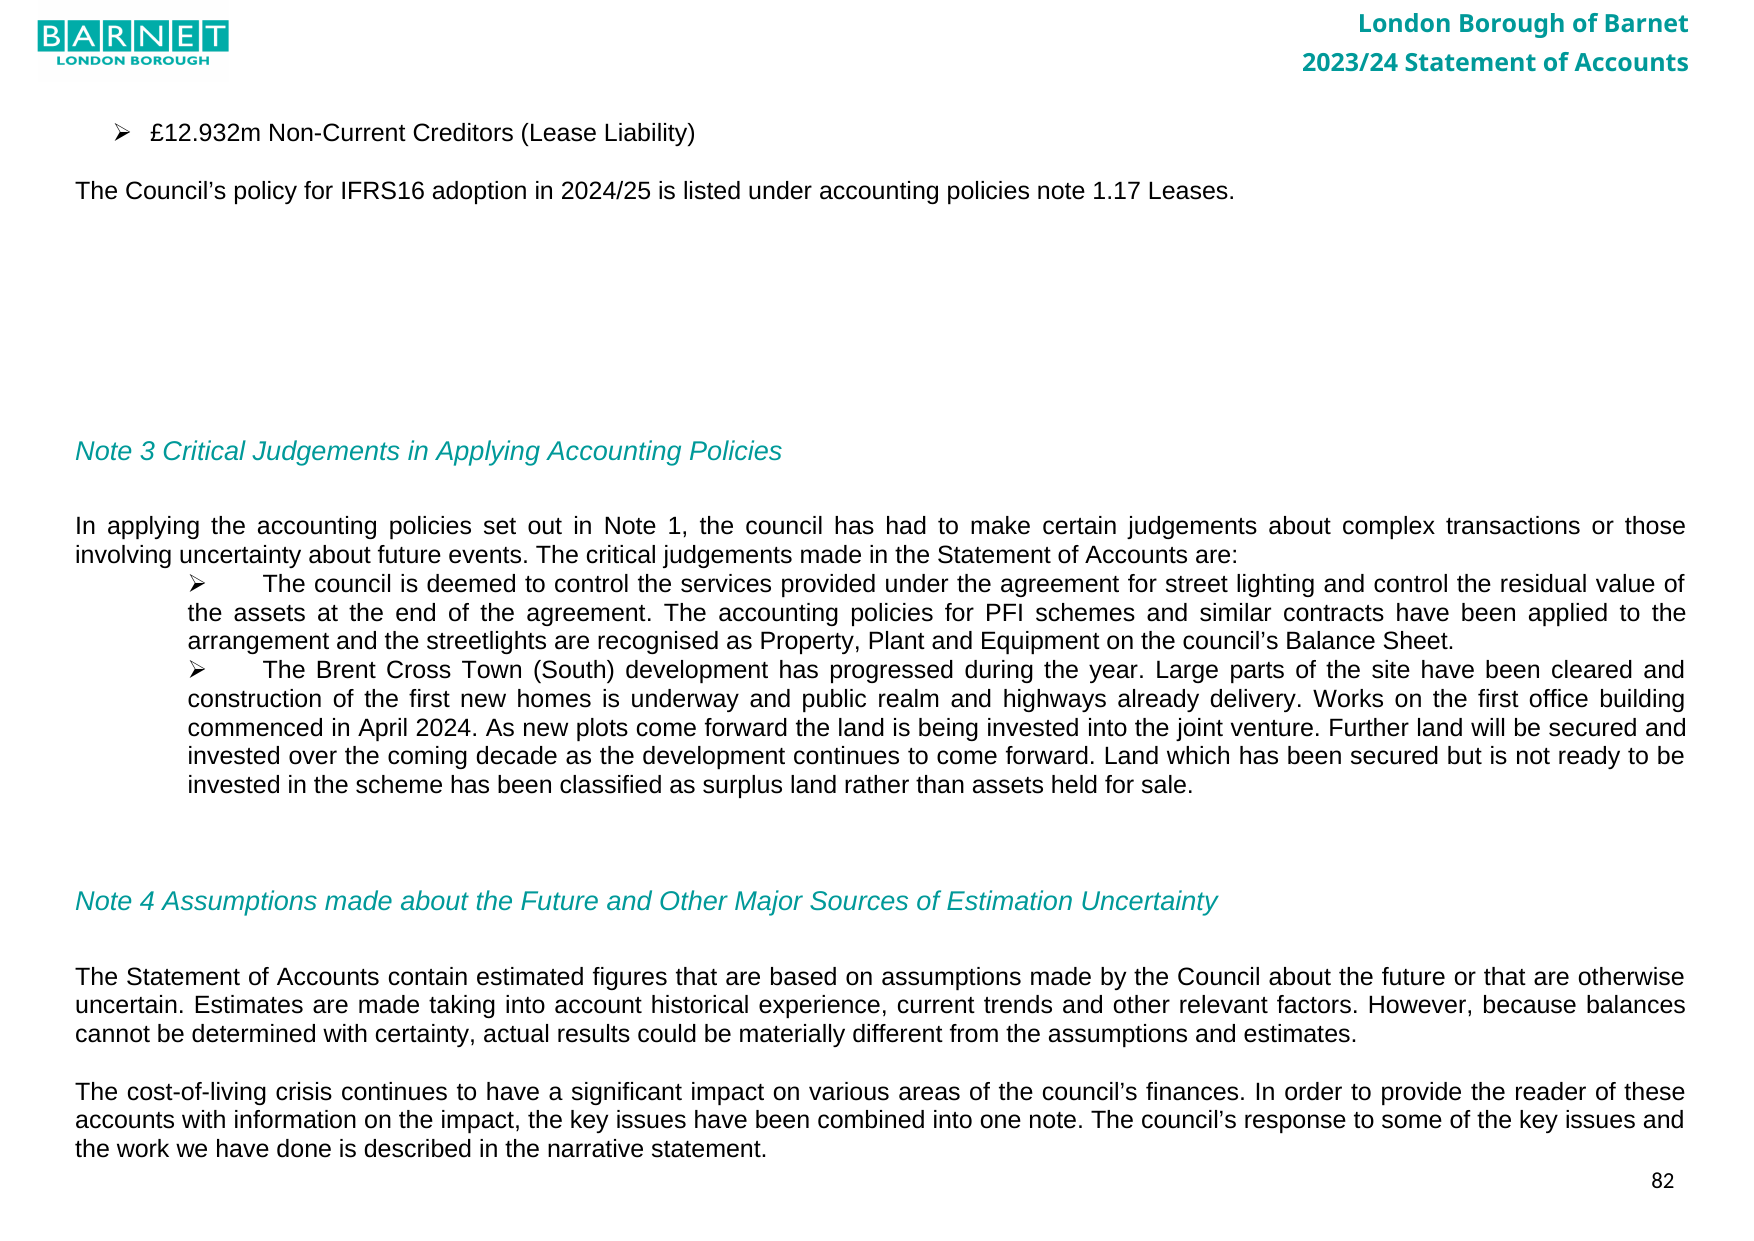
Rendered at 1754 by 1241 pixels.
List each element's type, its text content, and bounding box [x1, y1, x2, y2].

list The council is deemed to control the services provided under the agreement for street lighting and control the residual value of the assets at the end of the agreement. The accounting policies for PFI schemes and similar contracts have been applied to the arrangement and the streetlights are recognised as Property, Plant and Equipment on the council’s Balance Sheet. [187, 569, 1689, 655]
text The Statement of Accounts contain estimated figures that are based on assumptions made by the Council about the future or that are otherwise uncertain. Estimates are made taking into account historical experience, current trends and other relevant factors. However, because balances cannot be determined with certainty, actual results could be materially different from the assumptions and estimates. [75, 962, 1689, 1048]
list £12.932m Non-Current Creditors (Lease Liability) [112, 118, 1689, 147]
text The cost-of-living crisis continues to have a significant impact on various areas of the council’s finances. In order to provide the reader of these accounts with information on the impact, the key issues have been combined into one note. The council’s response to some of the key issues and the work we have done is described in the narrative statement. [75, 1077, 1689, 1163]
list The Brent Cross Town (South) development has progressed during the year. Large parts of the site have been cleared and construction of the first new homes is underway and public realm and highways already delivery. Works on the first office building commenced in April 2024. As new plots come forward the land is being invested into the joint venture. Further land will be secured and invested over the coming decade as the development continues to come forward. Land which has been secured but is not ready to be invested in the scheme has been classified as surplus land rather than assets held for sale. [187, 655, 1689, 799]
subtitle Note 3 Critical Judgements in Applying Accounting Policies [75, 434, 1689, 466]
subtitle Note 4 Assumptions made about the Future and Other Major Sources of Estimation Uncertainty [75, 885, 1689, 916]
text In applying the accounting policies set out in Note 1, the council has had to make certain judgements about complex transactions or those involving uncertainty about future events. The critical judgements made in the Statement of Accounts are: [75, 511, 1689, 569]
text The Council’s policy for IFRS16 adoption in 2024/25 is listed under accounting policies note 1.17 Leases. [75, 176, 1689, 204]
